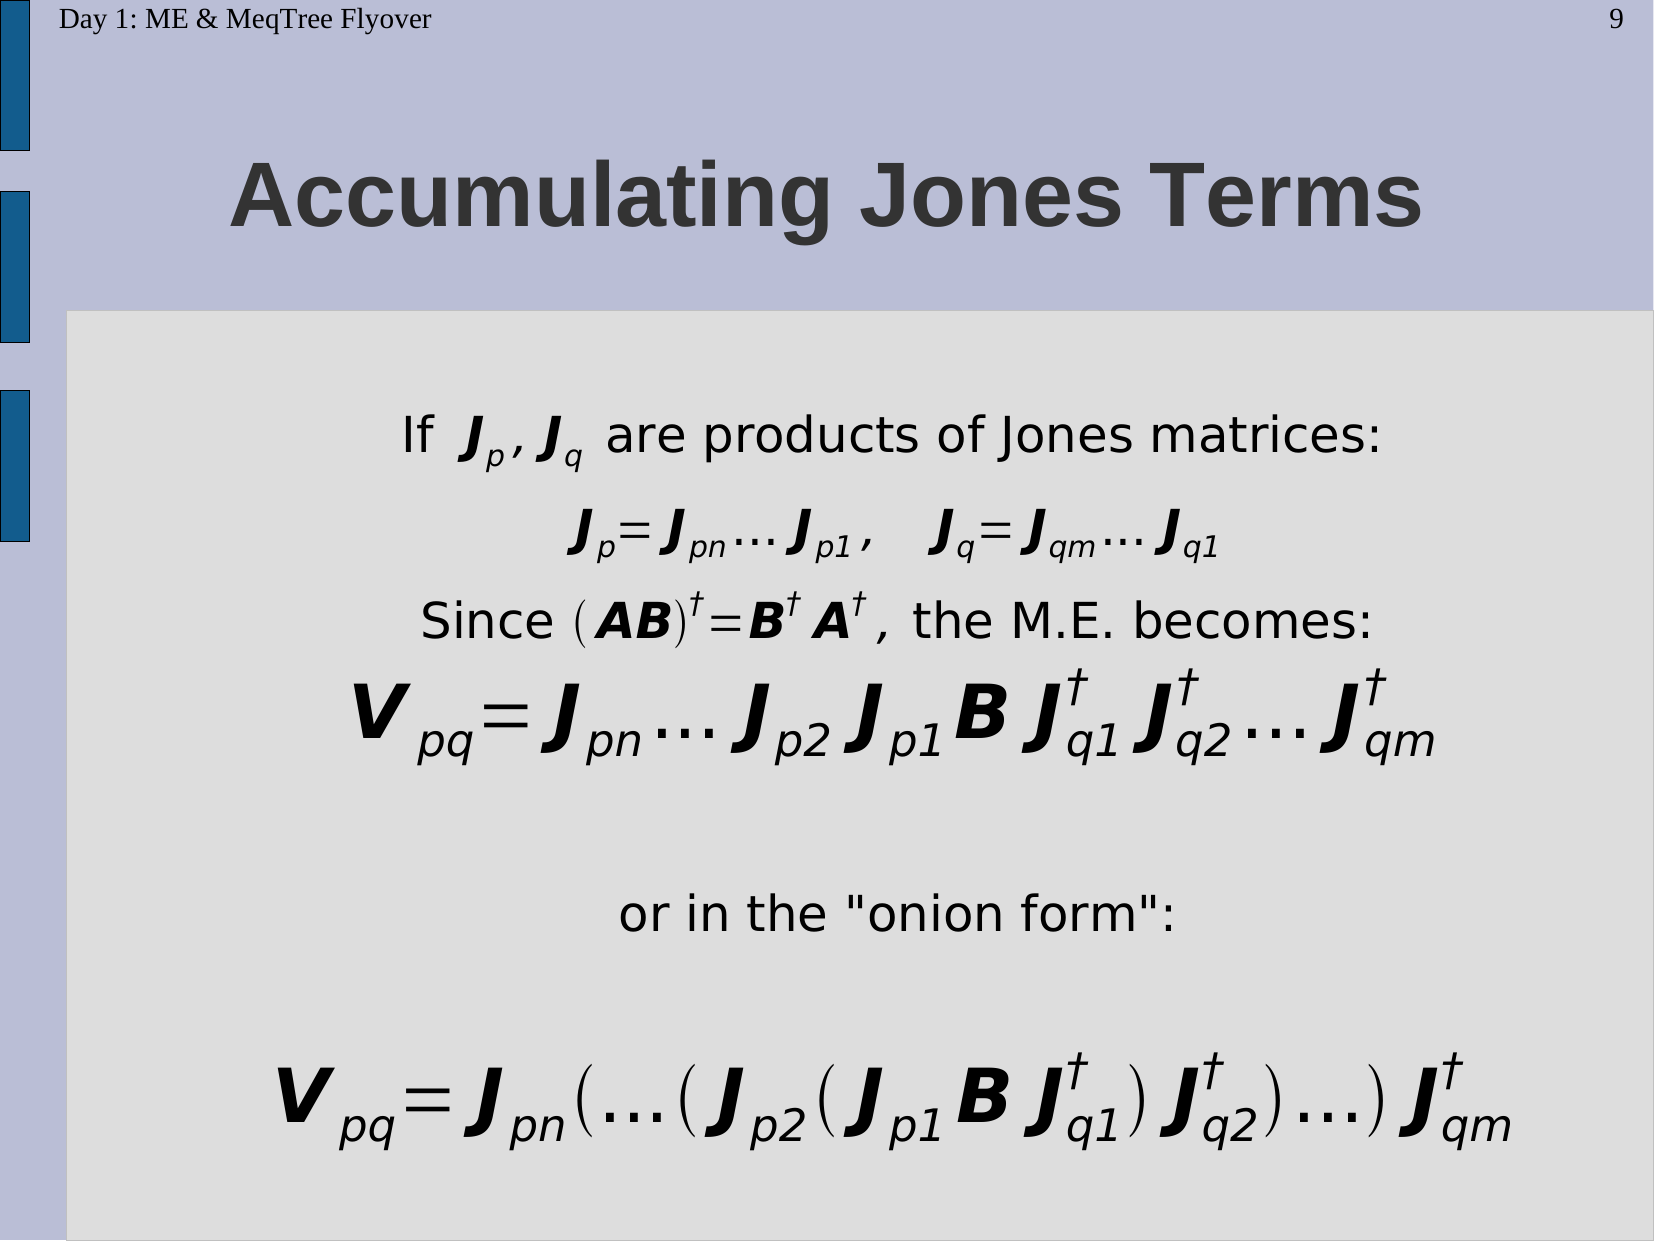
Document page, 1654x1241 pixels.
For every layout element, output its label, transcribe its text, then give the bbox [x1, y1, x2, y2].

chart [265, 383, 1519, 1152]
title Accumulating Jones Terms [121, 91, 1534, 299]
